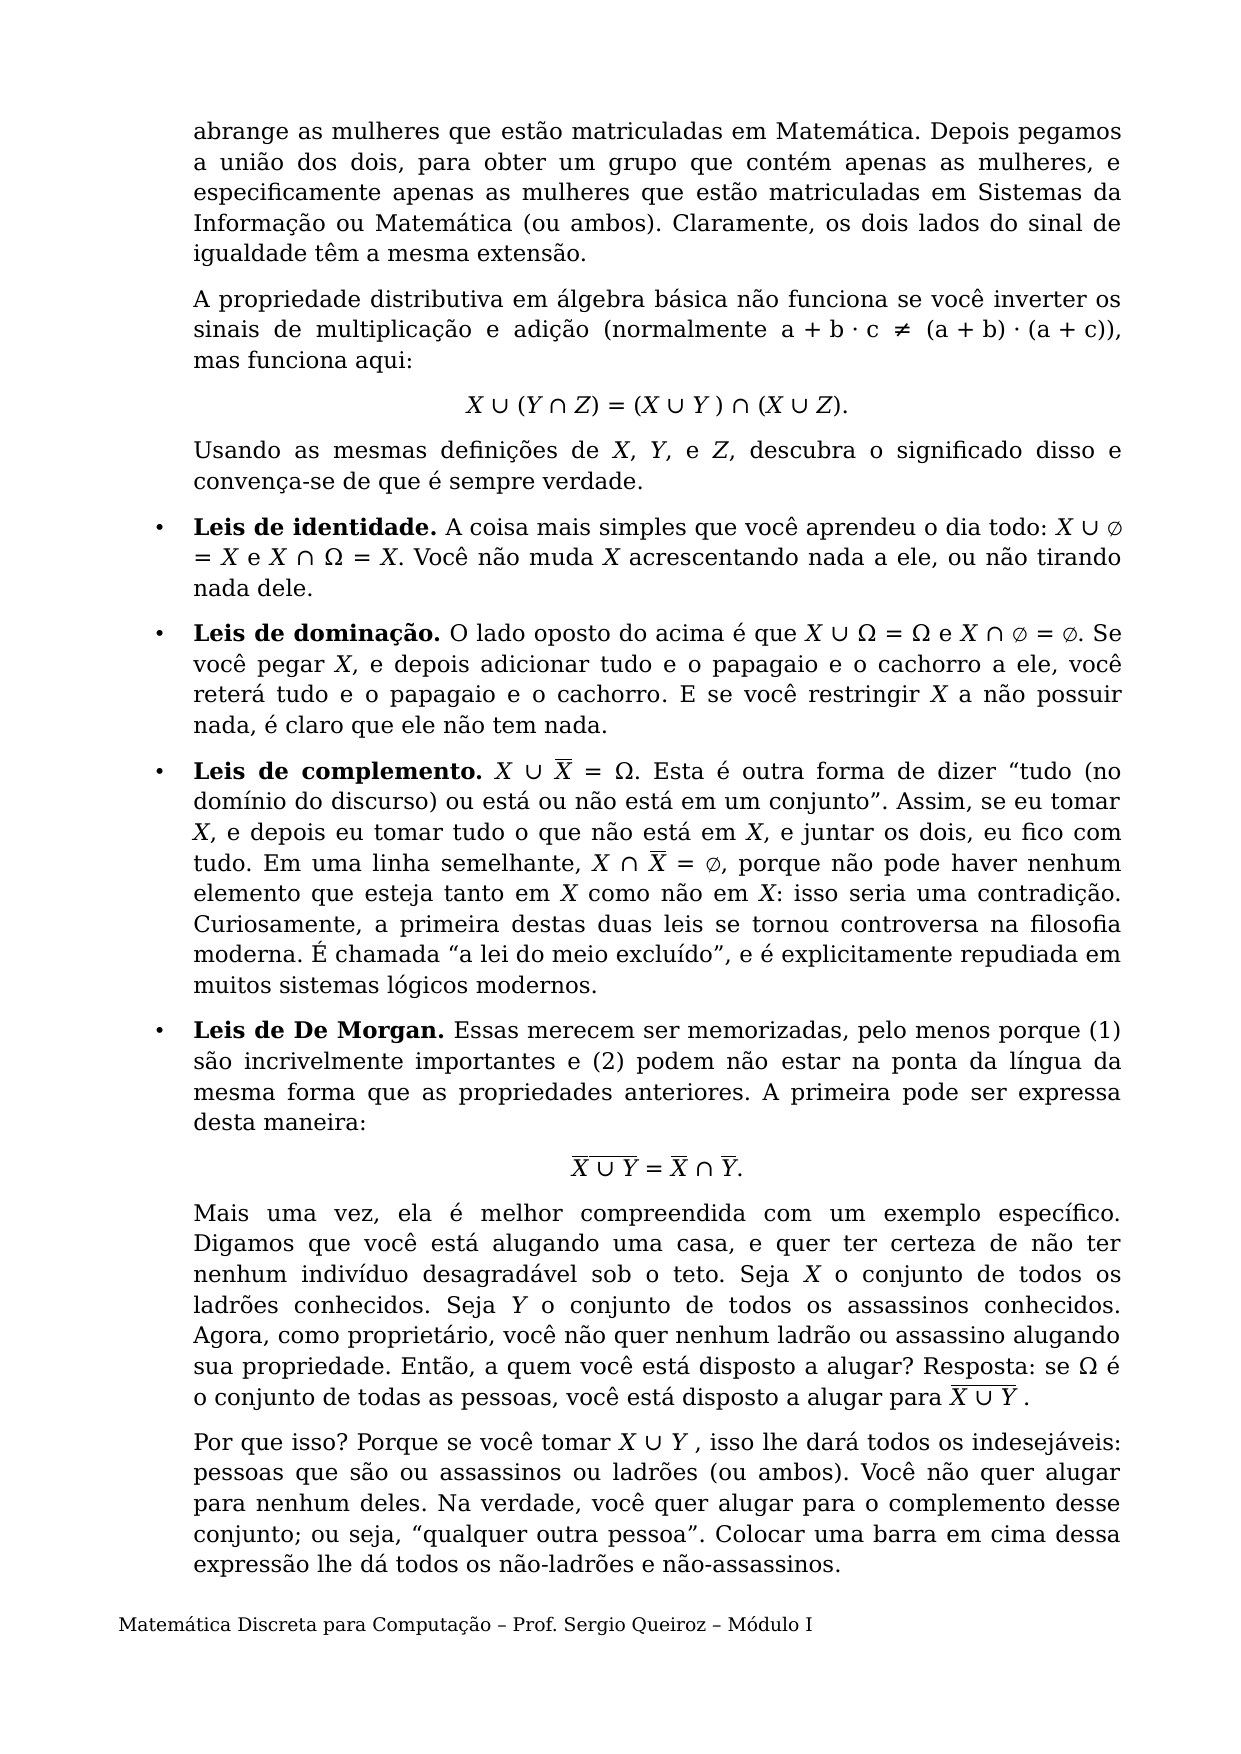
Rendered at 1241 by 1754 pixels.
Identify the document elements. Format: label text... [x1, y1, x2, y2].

list Leis de complemento. X ∪ X = Ω. Esta é outra forma de dizer “tudo (no domínio do discurso) ou está ou não está em um conjunto”. Assim, se eu tomar X, e depois eu tomar tudo o que não está em X, e juntar os dois, eu fico com tudo. Em uma linha semelhante, X ∩ X = ∅, porque não pode haver nenhum elemento que esteja tanto em X como não em X: isso seria uma contradição. Curiosamente, a primeira destas duas leis se tornou controversa na filosofia moderna. É chamada “a lei do meio excluído”, e é explicitamente repudiada em muitos sistemas lógicos modernos. [156, 757, 1122, 999]
list abrange as mulheres que estão matriculadas em Matemática. Depois pegamos a união dos dois, para obter um grupo que contém apenas as mulheres, e especificamente apenas as mulheres que estão matriculadas em Sistemas da Informação ou Matemática (ou ambos). Claramente, os dois lados do sinal de igualdade têm a mesma extensão. [156, 118, 1122, 267]
list Leis de identidade. A coisa mais simples que você aprendeu o dia todo: X ∪ ∅ = X e X ∩ Ω = X. Você não muda X acrescentando nada a ele, ou não tirando nada dele. [156, 513, 1122, 602]
list Mais uma vez, ela é melhor compreendida com um exemplo específico. Digamos que você está alugando uma casa, e quer ter certeza de não ter nenhum indivíduo desagradável sob o teto. Seja X o conjunto de todos os ladrões conhecidos. Seja Y o conjunto de todos os assassinos conhecidos. Agora, como proprietário, você não quer nenhum ladrão ou assassino alugando sua propriedade. Então, a quem você está disposto a alugar? Resposta: se Ω é o conjunto de todas as pessoas, você está disposto a alugar para X ∪ Y . [156, 1200, 1122, 1410]
list A propriedade distributiva em álgebra básica não funciona se você inverter os sinais de multiplicação e adição (normalmente a + b · c ≠ (a + b) · (a + c)), mas funciona aqui: [156, 286, 1122, 374]
list Leis de De Morgan. Essas merecem ser memorizadas, pelo menos porque (1) são incrivelmente importantes e (2) podem não estar na ponta da língua da mesma forma que as propriedades anteriores. A primeira pode ser expressa desta maneira: [156, 1017, 1122, 1136]
list Usando as mesmas definições de X, Y, e Z, descubra o significado disso e convença-se de que é sempre verdade. [156, 437, 1122, 495]
list Por que isso? Porque se você tomar X ∪ Y , isso lhe dará todos os indesejáveis: pessoas que são ou assassinos ou ladrões (ou ambos). Você não quer alugar para nenhum deles. Na verdade, você quer alugar para o complemento desse conjunto; ou seja, “qualquer outra pessoa”. Colocar uma barra em cima dessa expressão lhe dá todos os não-ladrões e não-assassinos. [156, 1429, 1122, 1578]
list X ∪ (Y ∩ Z) = (X ∪ Y ) ∩ (X ∪ Z). [156, 392, 1122, 419]
list X ∪ Y = X ∩ Y. [156, 1155, 1122, 1181]
list Leis de dominação. O lado oposto do acima é que X ∪ Ω = Ω e X ∩ ∅ = ∅. Se você pegar X, e depois adicionar tudo e o papagaio e o cachorro a ele, você reterá tudo e o papagaio e o cachorro. E se você restringir X a não possuir nada, é claro que ele não tem nada. [156, 620, 1122, 739]
